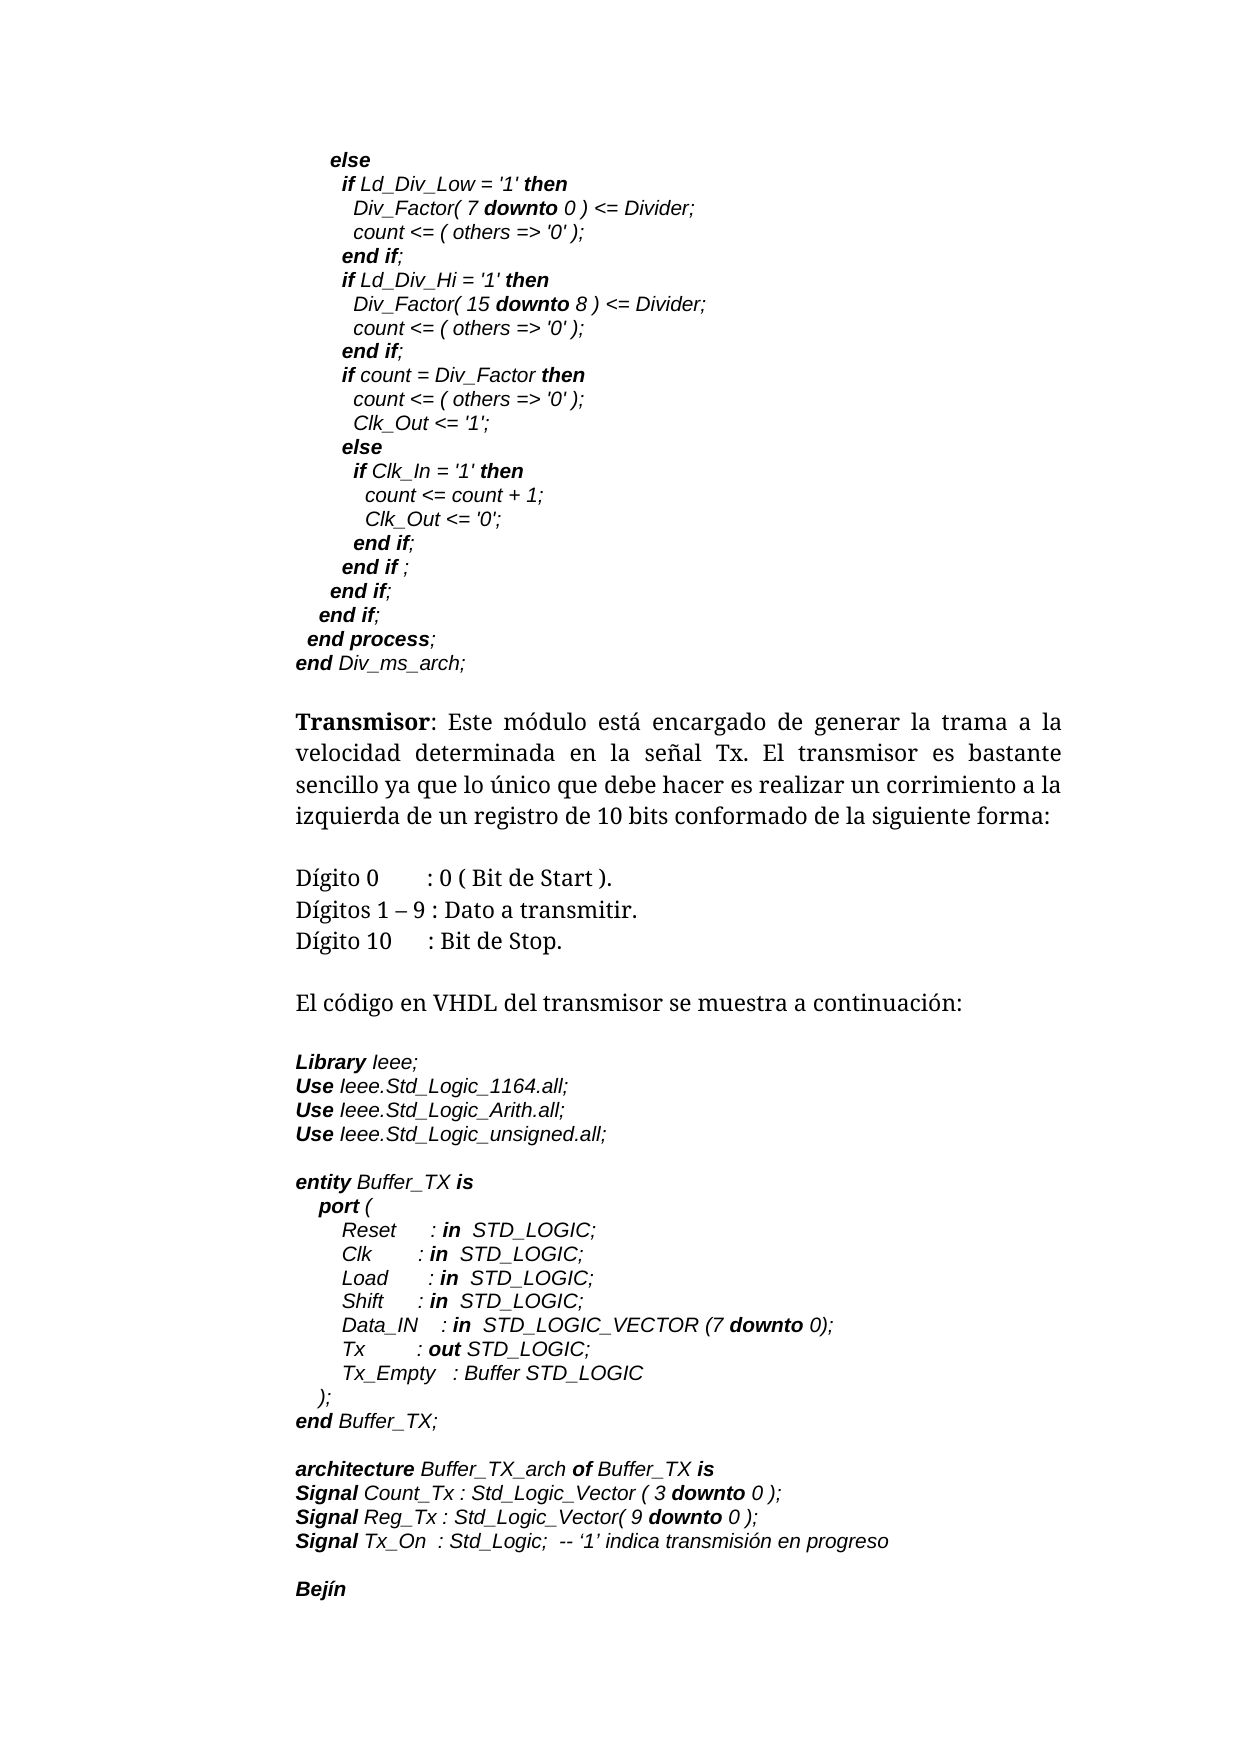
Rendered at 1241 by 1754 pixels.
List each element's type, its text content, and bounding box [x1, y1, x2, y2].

text if Ld_Div_Hi = '1' then [295, 267, 1063, 291]
text else [295, 435, 1063, 459]
text Data_IN : in STD_LOGIC_VECTOR (7 downto 0); [295, 1313, 1063, 1337]
text end if; [295, 603, 1063, 627]
text Library Ieee; [295, 1050, 1063, 1074]
text Clk_Out <= '0'; [295, 507, 1063, 531]
text Load : in STD_LOGIC; [295, 1265, 1063, 1289]
text end process; [295, 627, 1063, 651]
text end Buffer_TX; [295, 1409, 1063, 1433]
text Use Ieee.Std_Logic_Arith.all; [295, 1098, 1063, 1122]
text count <= ( others => '0' ); [295, 315, 1063, 339]
text ); [295, 1385, 1063, 1409]
text Div_Factor( 7 downto 0 ) <= Divider; [295, 196, 1063, 219]
text end Div_ms_arch; [295, 651, 1063, 675]
text Transmisor: Este módulo está encargado de generar la trama a la velocidad determinada en la señal Tx. El transmisor es bastante sencillo ya que lo único que debe hacer es realizar un corrimiento a la izquierda de un registro de 10 bits conformado de la siguiente forma: [295, 706, 1063, 831]
text entity Buffer_TX is [295, 1169, 1063, 1193]
text if count = Div_Factor then [295, 363, 1063, 387]
text end if; [295, 243, 1063, 267]
text Signal Count_Tx : Std_Logic_Vector ( 3 downto 0 ); [295, 1481, 1063, 1505]
text El código en VHDL del transmisor se muestra a continuación: [295, 987, 1063, 1018]
text Dígito 10 : Bit de Stop. [295, 925, 1063, 956]
text Signal Reg_Tx : Std_Logic_Vector( 9 downto 0 ); [295, 1505, 1063, 1529]
text end if; [295, 579, 1063, 603]
text count <= count + 1; [295, 483, 1063, 507]
text end if ; [295, 555, 1063, 579]
text Tx : out STD_LOGIC; [295, 1337, 1063, 1361]
text Clk_Out <= '1'; [295, 411, 1063, 435]
text Use Ieee.Std_Logic_1164.all; [295, 1074, 1063, 1098]
text Use Ieee.Std_Logic_unsigned.all; [295, 1122, 1063, 1146]
text Div_Factor( 15 downto 8 ) <= Divider; [295, 291, 1063, 315]
text architecture Buffer_TX_arch of Buffer_TX is [295, 1457, 1063, 1481]
text Dígitos 1 – 9 : Dato a transmitir. [295, 893, 1063, 925]
text if Ld_Div_Low = '1' then [295, 172, 1063, 196]
text Clk : in STD_LOGIC; [295, 1241, 1063, 1265]
text count <= ( others => '0' ); [295, 387, 1063, 411]
text port ( [295, 1193, 1063, 1217]
text Reset : in STD_LOGIC; [295, 1217, 1063, 1241]
text Bejín [295, 1577, 1063, 1601]
text Signal Tx_On : Std_Logic; -- ‘1’ indica transmisión en progreso [295, 1529, 1063, 1553]
text end if; [295, 531, 1063, 555]
text count <= ( others => '0' ); [295, 219, 1063, 243]
text else [295, 148, 1063, 172]
text end if; [295, 339, 1063, 363]
text Shift : in STD_LOGIC; [295, 1289, 1063, 1313]
text Tx_Empty : Buffer STD_LOGIC [295, 1361, 1063, 1385]
text if Clk_In = '1' then [295, 459, 1063, 483]
text Dígito 0 : 0 ( Bit de Start ). [295, 862, 1063, 893]
